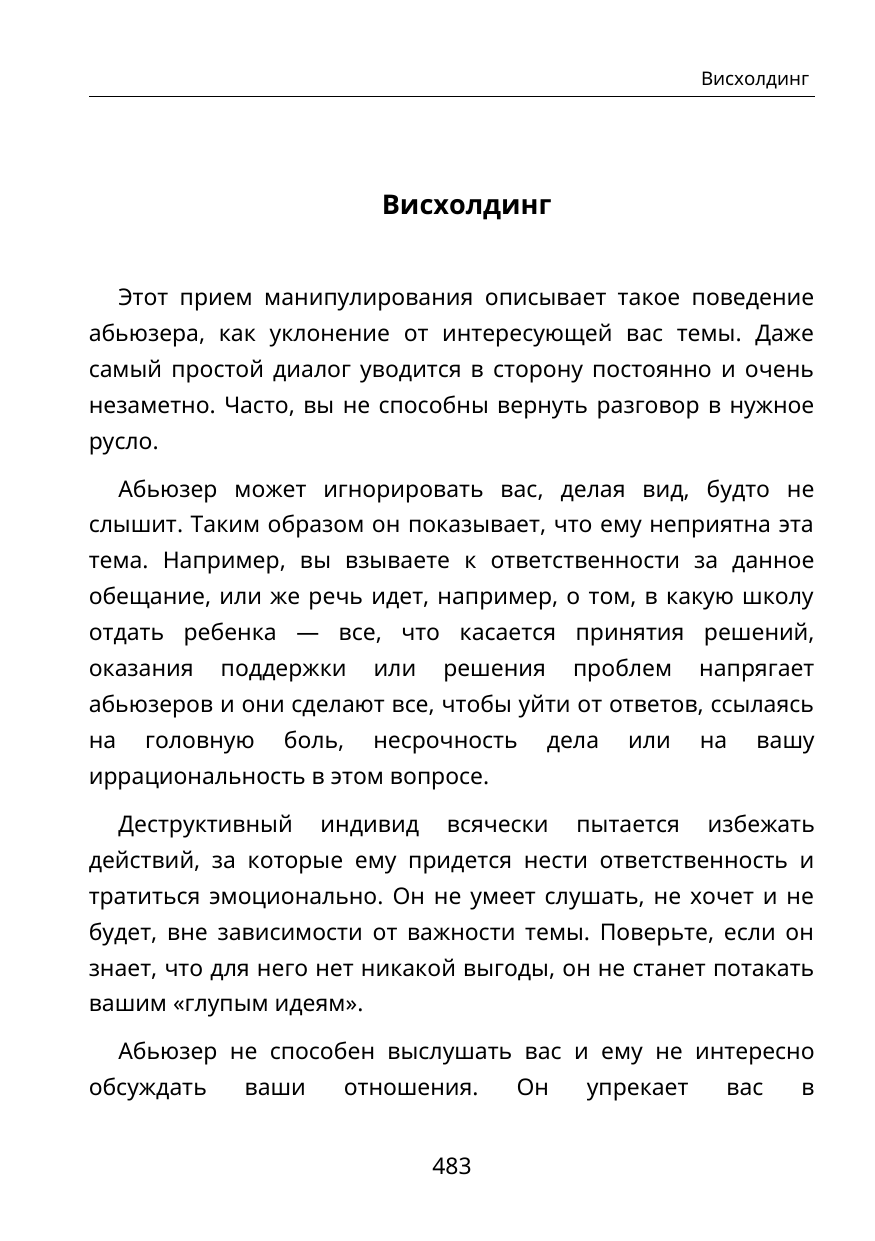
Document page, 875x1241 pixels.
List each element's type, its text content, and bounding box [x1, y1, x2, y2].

text Этот прием манипулирования описывает такое поведение абьюзера, как уклонение от интересующей вас темы. Даже самый простой диалог уводится в сторону постоянно и очень незаметно. Часто, вы не способны вернуть разговор в нужное русло. [88, 281, 815, 456]
text Абьюзер может игнорировать вас, делая вид, будто не слышит. Таким образом он показывает, что ему неприятна эта тема. Например, вы взываете к ответственности за данное обещание, или же речь идет, например, о том, в какую школу отдать ребенка — все, что касается принятия решений, оказания поддержки или решения проблем напрягает абьюзеров и они сделают все, чтобы уйти от ответов, ссылаясь на головную боль, несрочность дела или на вашу иррациональность в этом вопросе. [88, 472, 815, 791]
text Деструктивный индивид всячески пытается избежать действий, за которые ему придется нести ответственность и тратиться эмоционально. Он не умеет слушать, не хочет и не будет, вне зависимости от важности темы. Поверьте, если он знает, что для него нет никакой выгоды, он не станет потакать вашим «глупым идеям». [88, 808, 815, 1019]
subtitle Висхолдинг [88, 185, 815, 222]
text Абьюзер не способен выслушать вас и ему не интересно обсуждать ваши отношения. Он упрекает вас в [88, 1035, 815, 1102]
